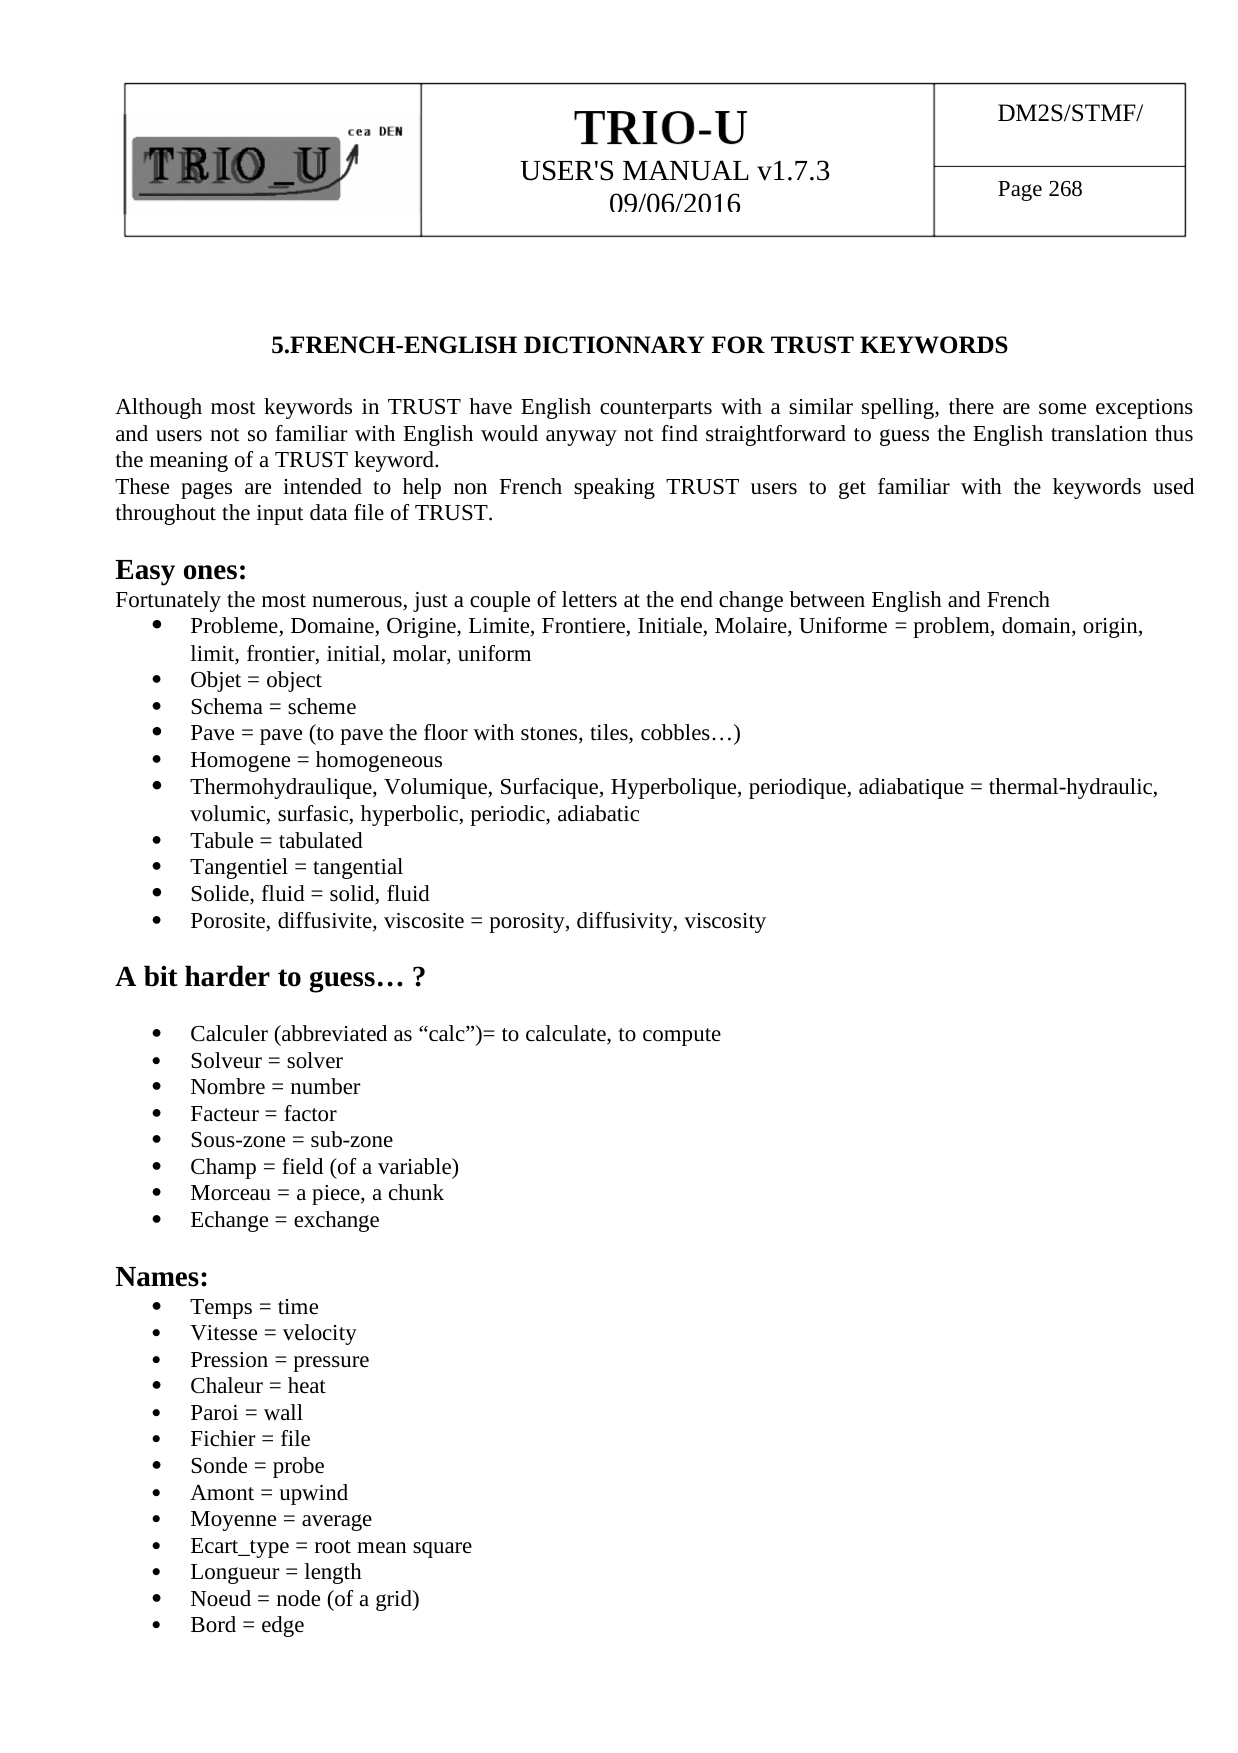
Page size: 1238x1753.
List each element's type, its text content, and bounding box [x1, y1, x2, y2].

text A bit harder to guess… ? [115, 960, 1196, 993]
text Fortunately the most numerous, just a couple of letters at the end change between English and French [115, 586, 1196, 612]
list Schema = scheme [153, 693, 1196, 719]
list Morceau = a piece, a chunk [153, 1179, 1196, 1206]
text Names: [115, 1259, 1196, 1292]
list Porosite, diffusivite, viscosite = porosity, diffusivity, viscosity [153, 907, 1196, 933]
list Tabule = tabulated [153, 826, 1196, 853]
list Solveur = solver [153, 1046, 1196, 1073]
list Objet = object [153, 666, 1196, 693]
list Facteur = factor [153, 1099, 1196, 1126]
list Sonde = probe [153, 1452, 1196, 1478]
list Probleme, Domaine, Origine, Limite, Frontiere, Initiale, Molaire, Uniforme = problem, domain, origin, limit, frontier, initial, molar, uniform [153, 612, 1196, 666]
list Sous-zone = sub-zone [153, 1126, 1196, 1153]
list Thermohydraulique, Volumique, Surfacique, Hyperbolique, periodique, adiabatique = thermal-hydraulic, volumic, surfasic, hyperbolic, periodic, adiabatic [153, 773, 1196, 826]
list Temps = time [153, 1292, 1196, 1319]
list Pression = pressure [153, 1346, 1196, 1372]
list Homogene = homogeneous [153, 746, 1196, 773]
list Longueur = length [153, 1558, 1196, 1585]
list Bord = edge [153, 1611, 1196, 1638]
list Pave = pave (to pave the floor with stones, tiles, cobbles…) [153, 719, 1196, 746]
list Vitesse = velocity [153, 1319, 1196, 1346]
text Easy ones: [115, 552, 1196, 586]
list Chaleur = heat [153, 1372, 1196, 1399]
list Noeud = node (of a grid) [153, 1585, 1196, 1611]
list Nombre = number [153, 1073, 1196, 1099]
list Tangentiel = tangential [153, 853, 1196, 879]
subtitle French-English dictionnary for tRUST Keywords [115, 322, 1165, 359]
list Fichier = file [153, 1425, 1196, 1452]
list Solide, fluid = solid, fluid [153, 879, 1196, 907]
list Ecart_type = root mean square [153, 1532, 1196, 1558]
list Champ = field (of a variable) [153, 1153, 1196, 1179]
text These pages are intended to help non French speaking TRUST users to get familiar with the keywords used throughout the input data file of TRUST. [115, 473, 1196, 526]
list Paroi = wall [153, 1399, 1196, 1425]
list Moyenne = average [153, 1505, 1196, 1532]
list Calculer (abbreviated as “calc”)= to calculate, to compute [153, 1020, 1196, 1046]
list Amont = upwind [153, 1478, 1196, 1505]
text Although most keywords in TRUST have English counterparts with a similar spelling, there are some exceptions and users not so familiar with English would anyway not find straightforward to guess the English translation thus the meaning of a TRUST keyword. [115, 393, 1196, 473]
list Echange = exchange [153, 1206, 1196, 1232]
